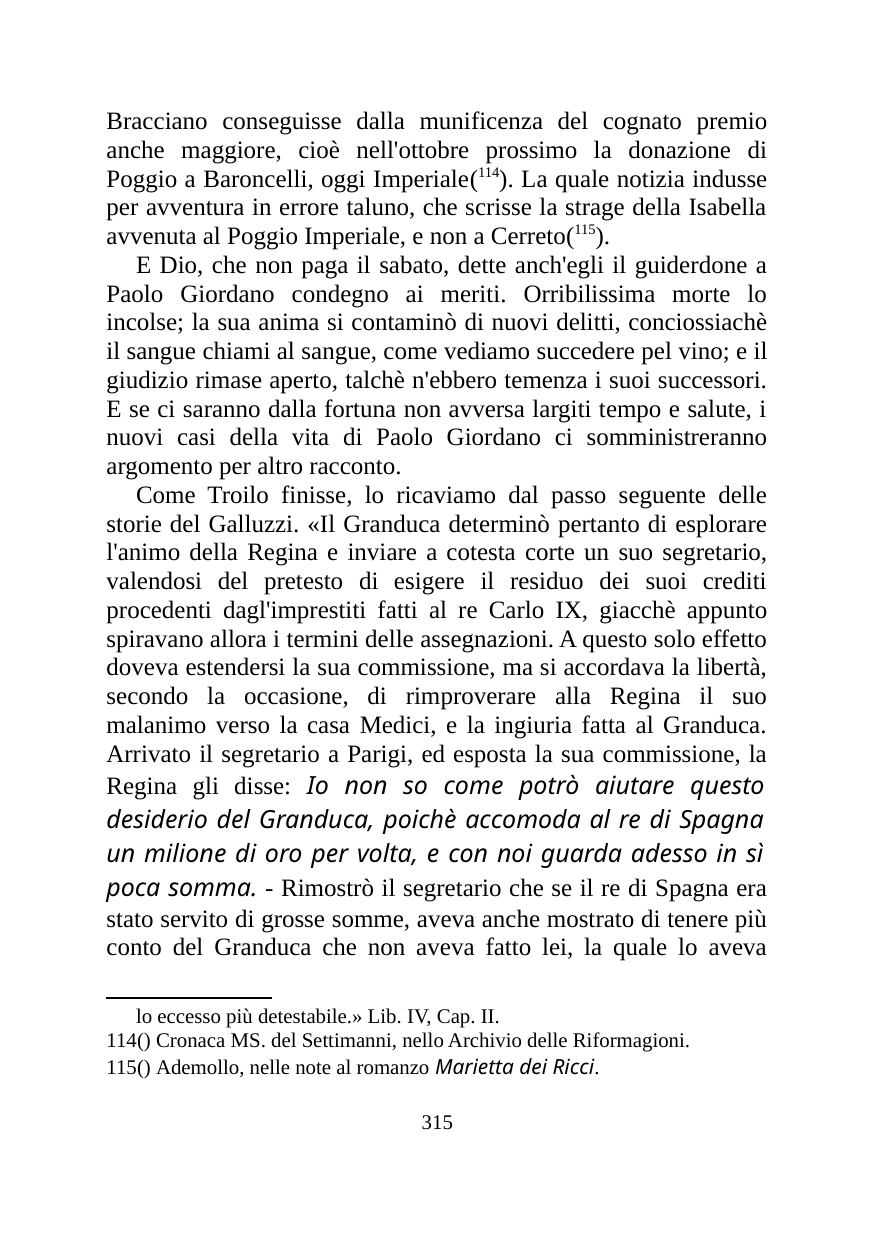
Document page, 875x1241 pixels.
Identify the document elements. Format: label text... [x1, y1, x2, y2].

text E Dio, che non paga il sabato, dette anch'egli il guiderdone a Paolo Giordano condegno ai meriti. Orribilissima morte lo incolse; la sua anima si contaminò di nuovi delitti, conciossiachè il sangue chiami al sangue, come vediamo succedere pel vino; e il giudizio rimase aperto, talchè n'ebbero temenza i suoi successori. E se ci saranno dalla fortuna non avversa largiti tempo e salute, i nuovi casi della vita di Paolo Giordano ci somministreranno argomento per altro racconto. [106, 250, 768, 480]
text () Cronaca MS. del Settimanni, nello Archivio delle Riformagioni. [106, 1028, 768, 1052]
text Come Troilo finisse, lo ricaviamo dal passo seguente delle storie del Galluzzi. «Il Granduca determinò pertanto di esplorare l'animo della Regina e inviare a cotesta corte un suo segretario, valendosi del pretesto di esigere il residuo dei suoi crediti procedenti dagl'imprestiti fatti al re Carlo IX, giacchè appunto spiravano allora i termini delle assegnazioni. A questo solo effetto doveva estendersi la sua commissione, ma si accordava la libertà, secondo la occasione, di rimproverare alla Regina il suo malanimo verso la casa Medici, e la ingiuria fatta al Granduca. Arrivato il segretario a Parigi, ed esposta la sua commissione, la Regina gli disse: Io non so come potrò aiutare questo desiderio del Granduca, poichè accomoda al re di Spagna un milione di oro per volta, e con noi guarda adesso in sì poca somma. - Rimostrò il segretario che se il re di Spagna era stato servito di grosse somme, aveva anche mostrato di tenere più conto del Granduca che non aveva fatto lei, la quale lo aveva [106, 480, 768, 961]
text Bracciano conseguisse dalla munificenza del cognato premio anche maggiore, cioè nell'ottobre prossimo la donazione di Poggio a Baroncelli, oggi Imperiale(). La quale notizia indusse per avventura in errore taluno, che scrisse la strage della Isabella avvenuta al Poggio Imperiale, e non a Cerreto(). [106, 106, 768, 250]
text () Ademollo, nelle note al romanzo Marietta dei Ricci. [106, 1052, 768, 1080]
text lo eccesso più detestabile.» Lib. IV, Cap. II. [106, 1004, 768, 1028]
